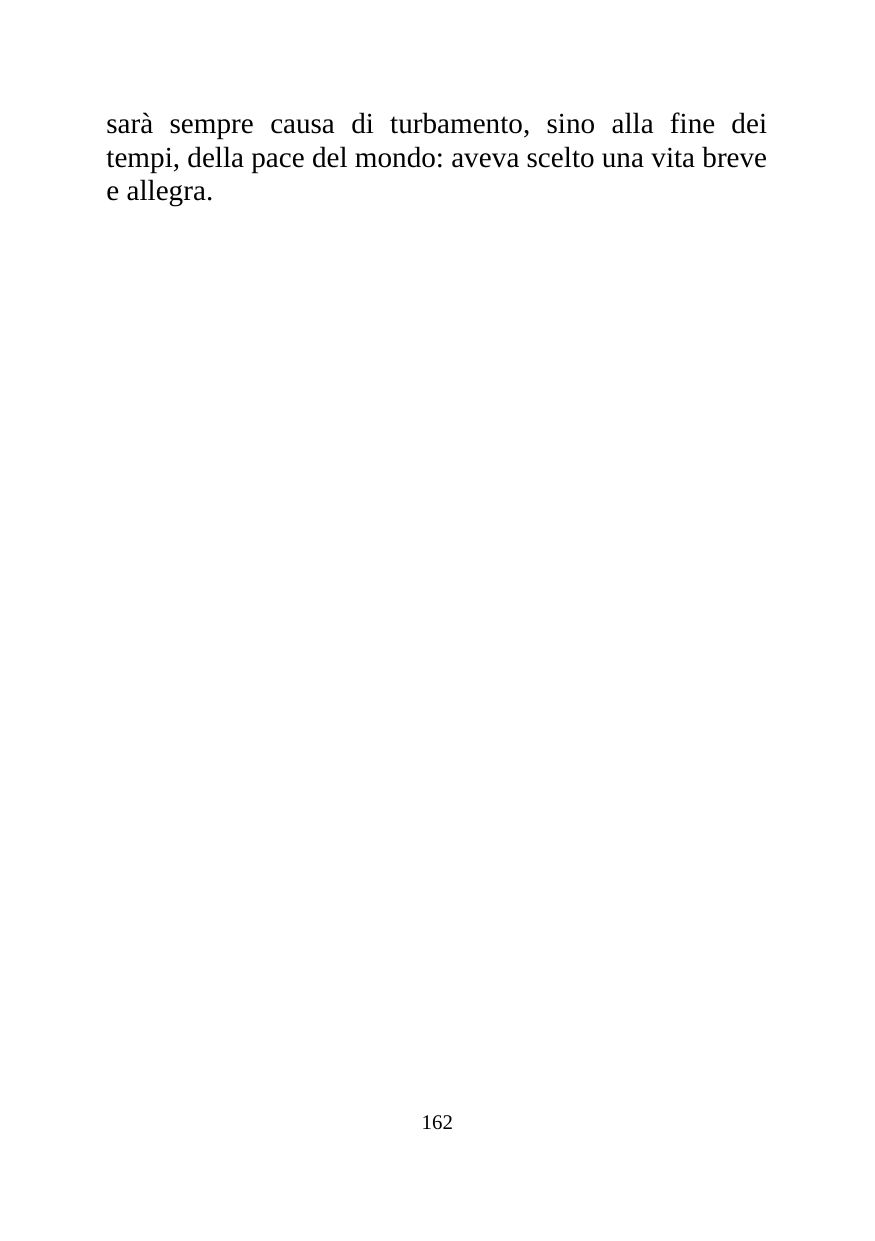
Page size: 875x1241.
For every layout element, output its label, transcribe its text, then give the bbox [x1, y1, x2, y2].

text sarà sempre causa di turbamento, sino alla fine dei tempi, della pace del mondo: aveva scelto una vita breve e allegra. [106, 106, 768, 207]
